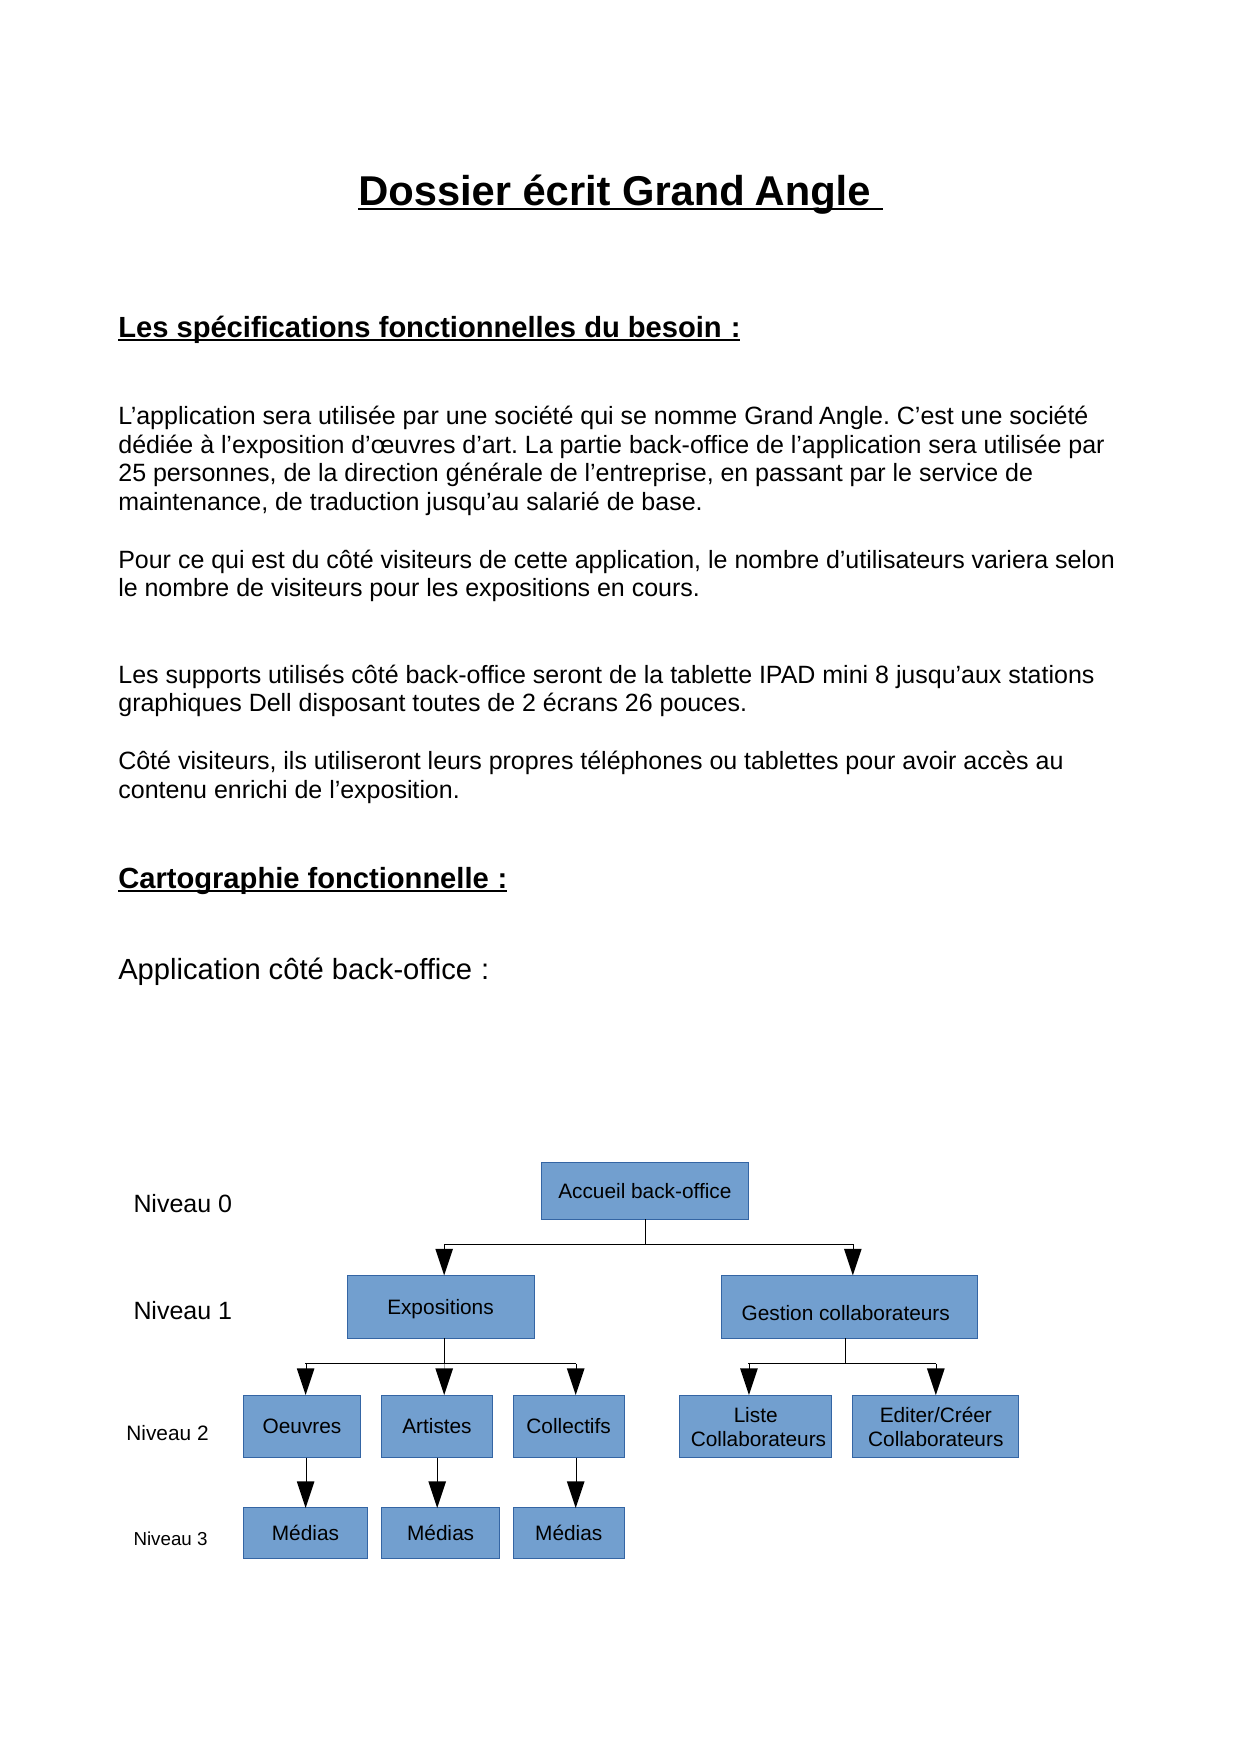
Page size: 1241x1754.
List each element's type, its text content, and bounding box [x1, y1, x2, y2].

text L’application sera utilisée par une société qui se nomme Grand Angle. C’est une société dédiée à l’exposition d’œuvres d’art. La partie back-office de l’application sera utilisée par 25 personnes, de la direction générale de l’entreprise, en passant par le service de maintenance, de traduction jusqu’au salarié de base. [118, 401, 1122, 516]
text Pour ce qui est du côté visiteurs de cette application, le nombre d’utilisateurs variera selon le nombre de visiteurs pour les expositions en cours. [118, 544, 1122, 602]
text Cartographie fonctionnelle : [118, 861, 1122, 894]
text Côté visiteurs, ils utiliseront leurs propres téléphones ou tablettes pour avoir accès au contenu enrichi de l’exposition. [118, 746, 1122, 803]
text Dossier écrit Grand Angle [118, 166, 1122, 214]
text Les supports utilisés côté back-office seront de la tablette IPAD mini 8 jusqu’aux stations graphiques Dell disposant toutes de 2 écrans 26 pouces. [118, 659, 1122, 717]
text Les spécifications fonctionnelles du besoin : [118, 310, 1122, 343]
text Application côté back-office : [118, 952, 1122, 985]
